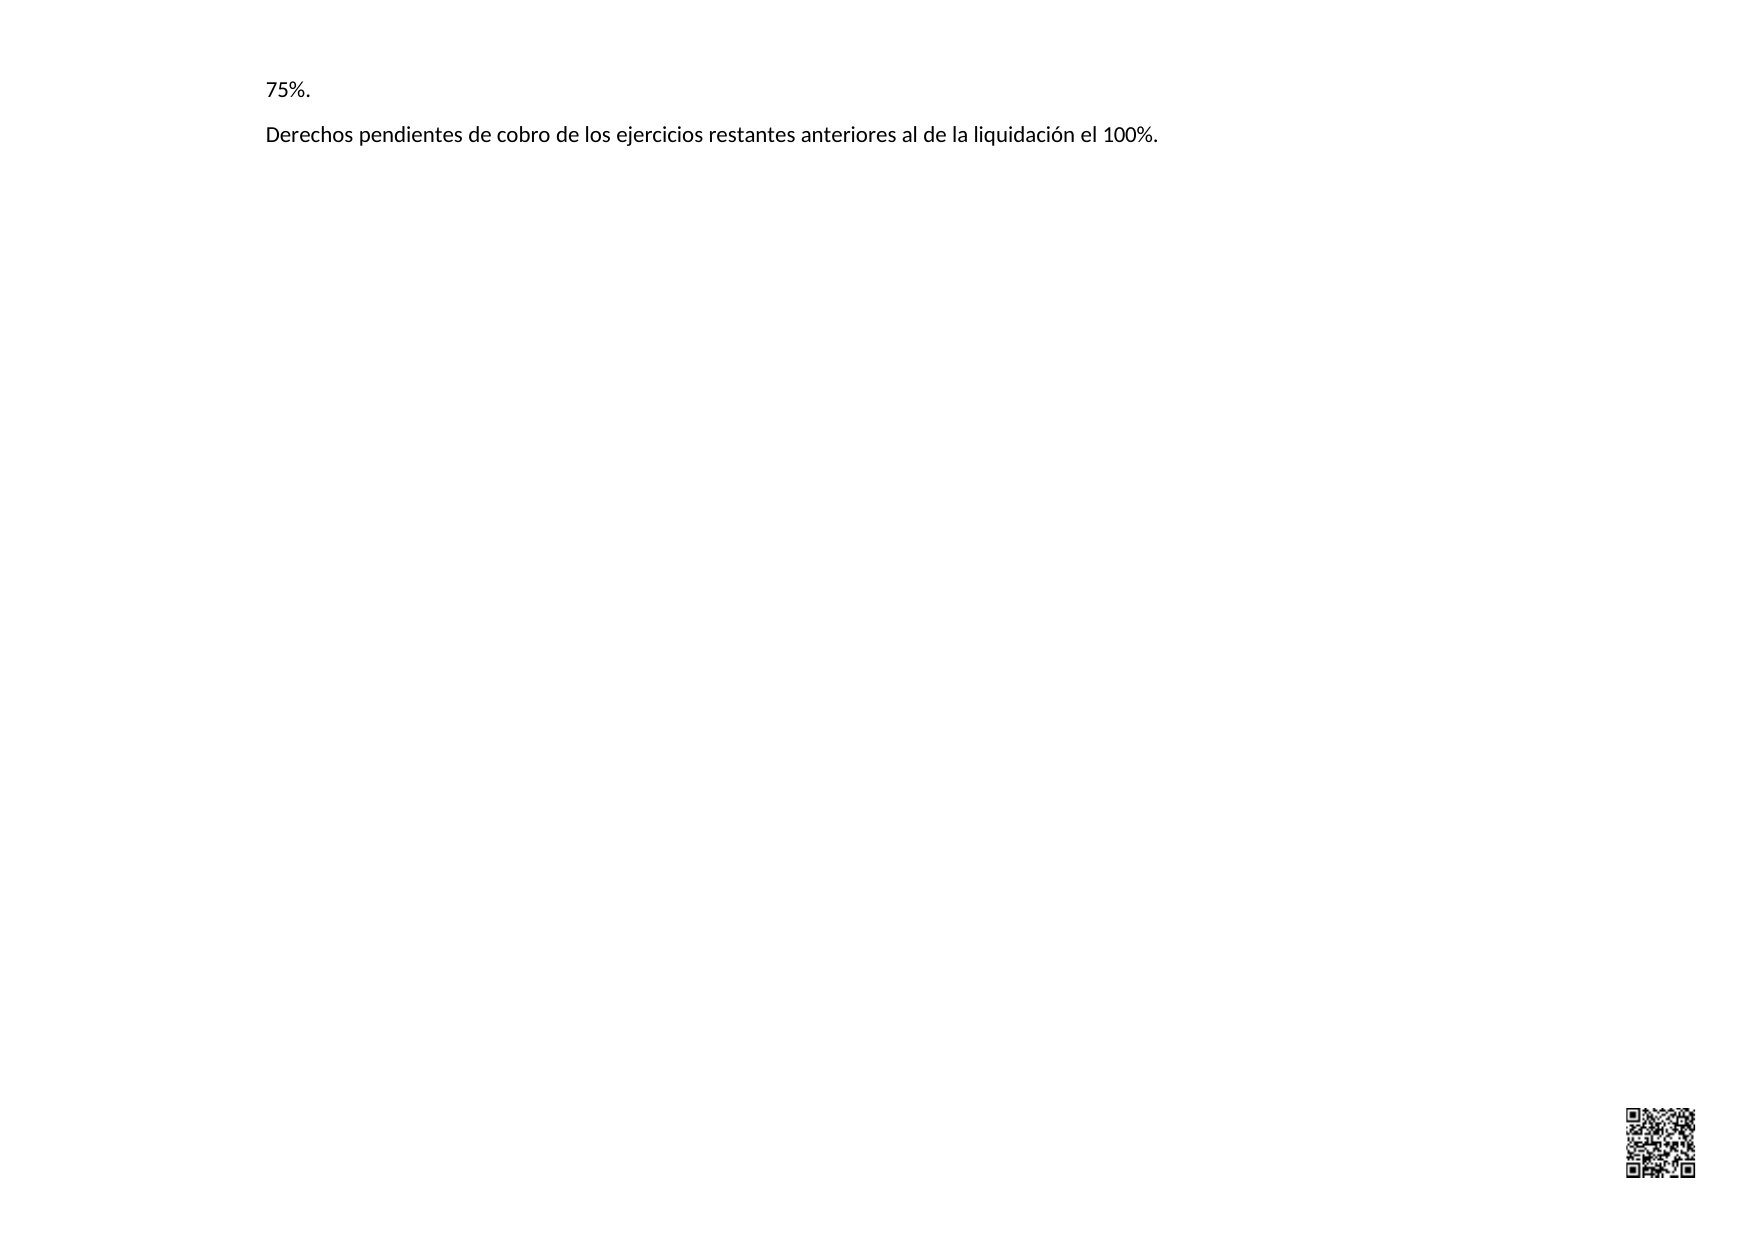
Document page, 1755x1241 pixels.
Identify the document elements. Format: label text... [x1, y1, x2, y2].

text Derechos pendientes de cobro de los ejercicios restantes anteriores al de la liquidación el 100%. [266, 120, 1754, 148]
text 75%. [266, 75, 1146, 103]
